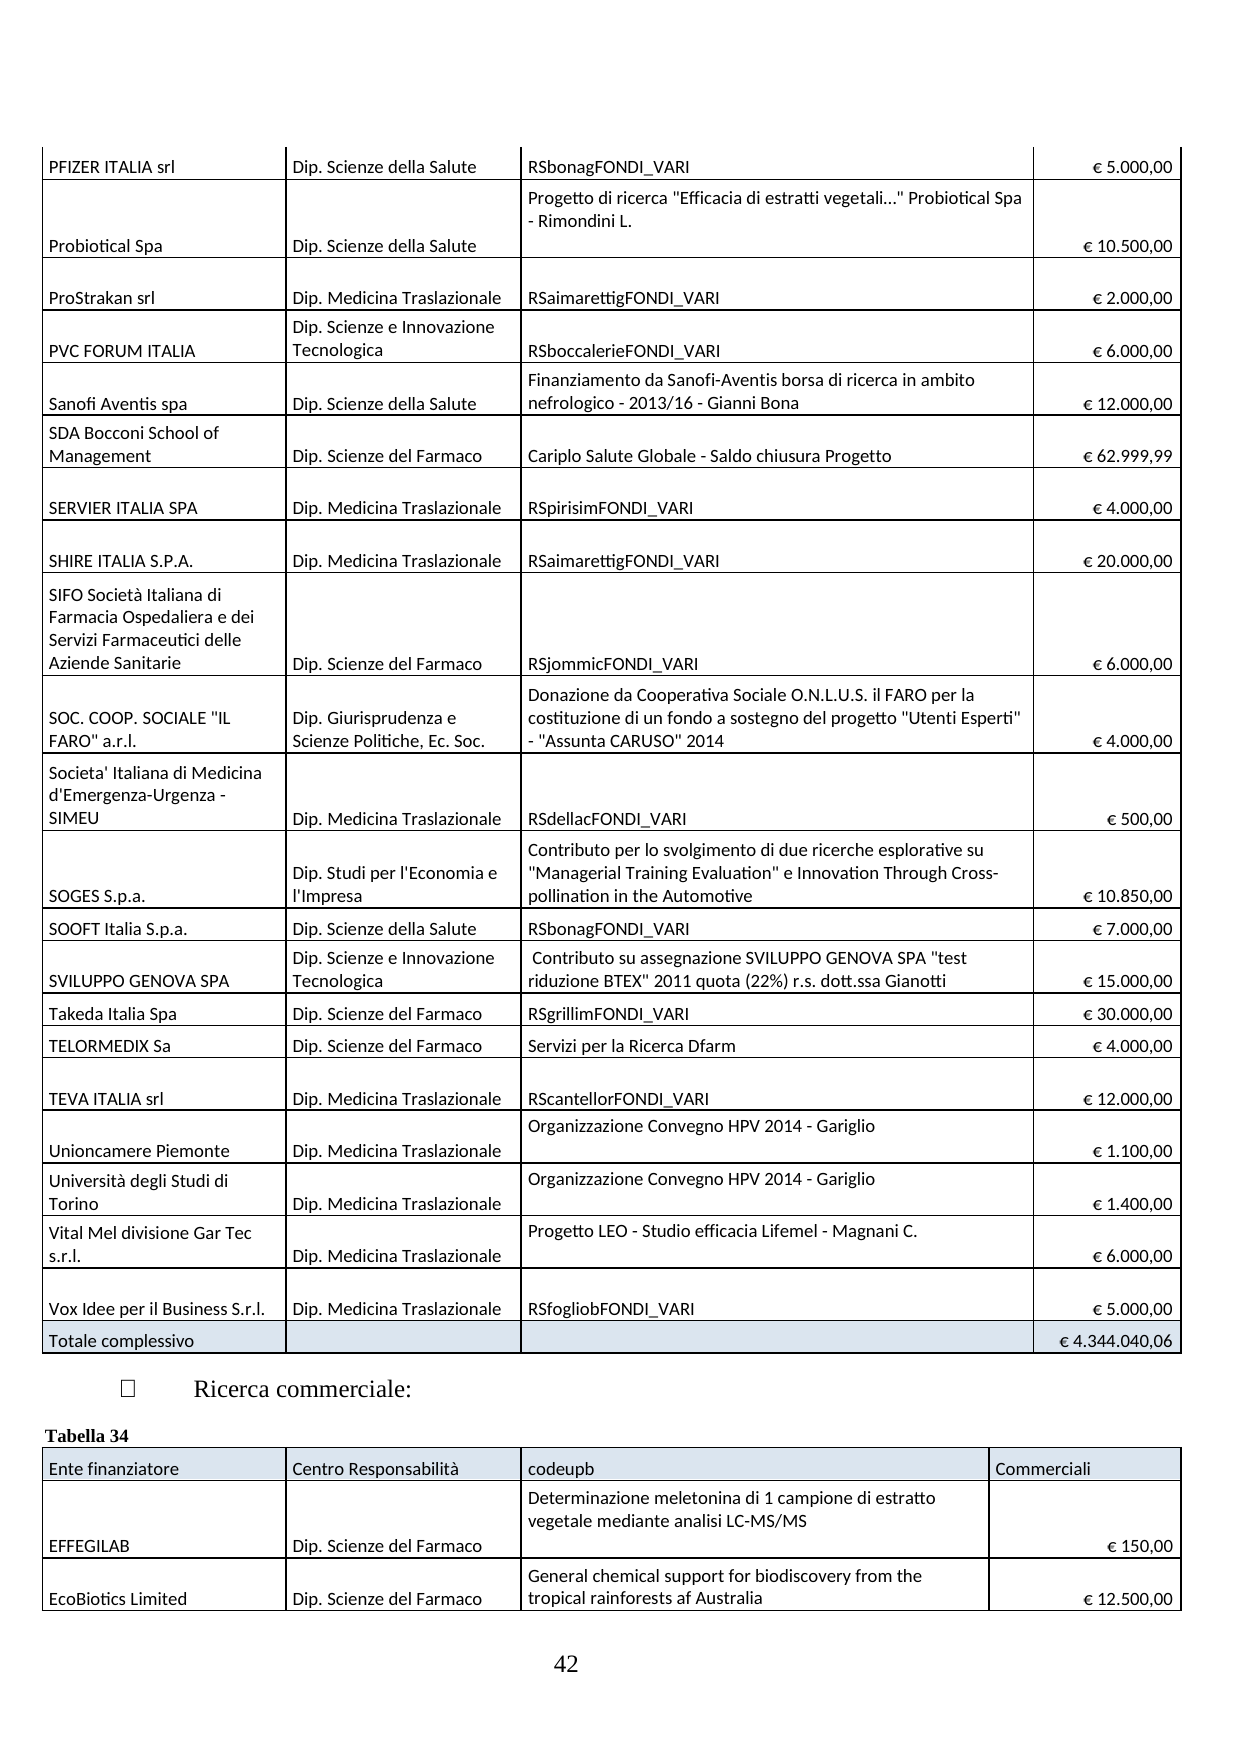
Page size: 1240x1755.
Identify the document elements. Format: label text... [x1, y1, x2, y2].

table_cell RSpirisimFONDI_VARI [522, 468, 1033, 519]
table_cell € 12.500,00 [990, 1559, 1180, 1610]
table_cell Donazione da Cooperativa Sociale O.N.L.U.S. il FARO per la costituzione di un fondo a sostegno del progetto "Utenti Esperti" - "Assunta CARUSO" 2014 [522, 676, 1033, 752]
table_cell € 6.000,00 [1034, 1216, 1180, 1267]
table_cell € 4.000,00 [1034, 676, 1180, 752]
table_cell Contributo su assegnazione SVILUPPO GENOVA SPA "test riduzione BTEX" 2011 quota (22%) r.s. dott.ssa Gianotti [522, 941, 1033, 992]
table_cell Dip. Scienze e Innovazione Tecnologica [287, 941, 520, 992]
table_cell [522, 1321, 1033, 1352]
table_cell General chemical support for biodiscovery from the tropical rainforests af Australia [522, 1559, 988, 1610]
table_header Dip. Scienze della Salute [287, 147, 520, 179]
table_cell SHIRE ITALIA S.P.A. [43, 521, 285, 572]
table_cell € 10.500,00 [1034, 180, 1180, 256]
table_header PFIZER ITALIA srl [43, 147, 285, 179]
table_cell € 12.000,00 [1034, 363, 1180, 414]
table_cell Dip. Scienze del Farmaco [287, 573, 520, 674]
table_cell € 62.999,99 [1034, 416, 1180, 467]
table_cell Unioncamere Piemonte [43, 1111, 285, 1162]
table_cell Organizzazione Convegno HPV 2014 - Gariglio [522, 1164, 1033, 1214]
table_cell Dip. Scienze del Farmaco [287, 1559, 520, 1610]
table_cell Determinazione meletonina di 1 campione di estratto vegetale mediante analisi LC-MS/MS [522, 1481, 988, 1557]
table_cell Dip. Giurisprudenza e Scienze Politiche, Ec. Soc. [287, 676, 520, 752]
table_header RSbonagFONDI_VARI [522, 147, 1033, 179]
table_cell Dip. Medicina Traslazionale [287, 258, 520, 309]
table_cell € 6.000,00 [1034, 573, 1180, 674]
table_cell € 15.000,00 [1034, 941, 1180, 992]
table_cell RSaimarettigFONDI_VARI [522, 258, 1033, 309]
table_cell [287, 1321, 520, 1352]
table_cell Vital Mel divisione Gar Tec s.r.l. [43, 1216, 285, 1267]
table_cell € 150,00 [990, 1481, 1180, 1557]
table_cell Dip. Scienze del Farmaco [287, 1026, 520, 1057]
table_cell Totale complessivo [43, 1321, 285, 1352]
table_cell TEVA ITALIA srl [43, 1058, 285, 1109]
table_cell € 2.000,00 [1034, 258, 1180, 309]
table_cell € 6.000,00 [1034, 311, 1180, 362]
table_cell € 4.000,00 [1034, 468, 1180, 519]
table_cell SOC. COOP. SOCIALE "IL FARO" a.r.l. [43, 676, 285, 752]
table_cell RSbonagFONDI_VARI [522, 909, 1033, 939]
table_cell € 5.000,00 [1034, 1269, 1180, 1320]
table_cell RSgrillimFONDI_VARI [522, 994, 1033, 1024]
table_cell € 12.000,00 [1034, 1058, 1180, 1109]
table_cell Dip. Scienze del Farmaco [287, 994, 520, 1024]
table_cell SDA Bocconi School of Management [43, 416, 285, 467]
table_cell SOGES S.p.a. [43, 831, 285, 907]
table_cell Progetto di ricerca "Efficacia di estratti vegetali…" Probiotical Spa - Rimondini L. [522, 180, 1033, 256]
table_cell Dip. Scienze del Farmaco [287, 1481, 520, 1557]
table_cell € 1.400,00 [1034, 1164, 1180, 1214]
list Ricerca commerciale: [118, 1374, 1194, 1403]
table_cell Dip. Scienze della Salute [287, 909, 520, 939]
table_cell SOOFT Italia S.p.a. [43, 909, 285, 939]
table_cell € 4.000,00 [1034, 1026, 1180, 1057]
table_cell Contributo per lo svolgimento di due ricerche esplorative su "Managerial Training Evaluation" e Innovation Through Cross- pollination in the Automotive [522, 831, 1033, 907]
table_cell Dip. Medicina Traslazionale [287, 468, 520, 519]
table_cell PVC FORUM ITALIA [43, 311, 285, 362]
table_cell SIFO Società Italiana di Farmacia Ospedaliera e dei Servizi Farmaceutici delle Aziende Sanitarie [43, 573, 285, 674]
table_cell Organizzazione Convegno HPV 2014 - Gariglio [522, 1111, 1033, 1162]
table_cell Vox Idee per il Business S.r.l. [43, 1269, 285, 1320]
table_header Ente finanziatore [43, 1448, 285, 1479]
table_cell Dip. Medicina Traslazionale [287, 1216, 520, 1267]
table_cell € 10.850,00 [1034, 831, 1180, 907]
table_cell Progetto LEO - Studio efficacia Lifemel - Magnani C. [522, 1216, 1033, 1267]
table_cell SVILUPPO GENOVA SPA [43, 941, 285, 992]
table_cell Finanziamento da Sanofi-Aventis borsa di ricerca in ambito nefrologico - 2013/16 - Gianni Bona [522, 363, 1033, 414]
table_cell Cariplo Salute Globale - Saldo chiusura Progetto [522, 416, 1033, 467]
table_cell € 20.000,00 [1034, 521, 1180, 572]
table_cell TELORMEDIX Sa [43, 1026, 285, 1057]
table_cell RSdellacFONDI_VARI [522, 754, 1033, 830]
table_cell Servizi per la Ricerca Dfarm [522, 1026, 1033, 1057]
table_cell RSjommicFONDI_VARI [522, 573, 1033, 674]
table_cell EcoBiotics Limited [43, 1559, 285, 1610]
table_cell € 4.344.040,06 [1034, 1321, 1180, 1352]
table_cell Takeda Italia Spa [43, 994, 285, 1024]
table_cell Probiotical Spa [43, 180, 285, 256]
table_cell € 1.100,00 [1034, 1111, 1180, 1162]
table_cell Societa' Italiana di Medicina d'Emergenza-Urgenza - SIMEU [43, 754, 285, 830]
table_cell Università degli Studi di Torino [43, 1164, 285, 1214]
table_cell Dip. Scienze del Farmaco [287, 416, 520, 467]
table_cell RScantellorFONDI_VARI [522, 1058, 1033, 1109]
table_cell € 500,00 [1034, 754, 1180, 830]
text Tabella 34 [44, 1425, 1194, 1447]
table_cell RSaimarettigFONDI_VARI [522, 521, 1033, 572]
table_cell Dip. Medicina Traslazionale [287, 521, 520, 572]
table_header Centro Responsabilità [287, 1448, 520, 1479]
table_cell Dip. Scienze e Innovazione Tecnologica [287, 311, 520, 362]
table_cell Dip. Studi per l'Economia e l'Impresa [287, 831, 520, 907]
table_cell Dip. Scienze della Salute [287, 180, 520, 256]
table_cell Dip. Medicina Traslazionale [287, 754, 520, 830]
table_cell Dip. Scienze della Salute [287, 363, 520, 414]
table_cell Dip. Medicina Traslazionale [287, 1164, 520, 1214]
table_header codeupb [522, 1448, 988, 1479]
table_cell Dip. Medicina Traslazionale [287, 1111, 520, 1162]
table_cell € 7.000,00 [1034, 909, 1180, 939]
table_cell Dip. Medicina Traslazionale [287, 1058, 520, 1109]
table_cell ProStrakan srl [43, 258, 285, 309]
table_cell Sanofi Aventis spa [43, 363, 285, 414]
table_cell Dip. Medicina Traslazionale [287, 1269, 520, 1320]
table_header € 5.000,00 [1034, 147, 1180, 179]
table_cell SERVIER ITALIA SPA [43, 468, 285, 519]
table_header Commerciali [990, 1448, 1180, 1479]
table_cell RSboccalerieFONDI_VARI [522, 311, 1033, 362]
table_cell RSfogliobFONDI_VARI [522, 1269, 1033, 1320]
table_cell EFFEGILAB [43, 1481, 285, 1557]
table_cell € 30.000,00 [1034, 994, 1180, 1024]
